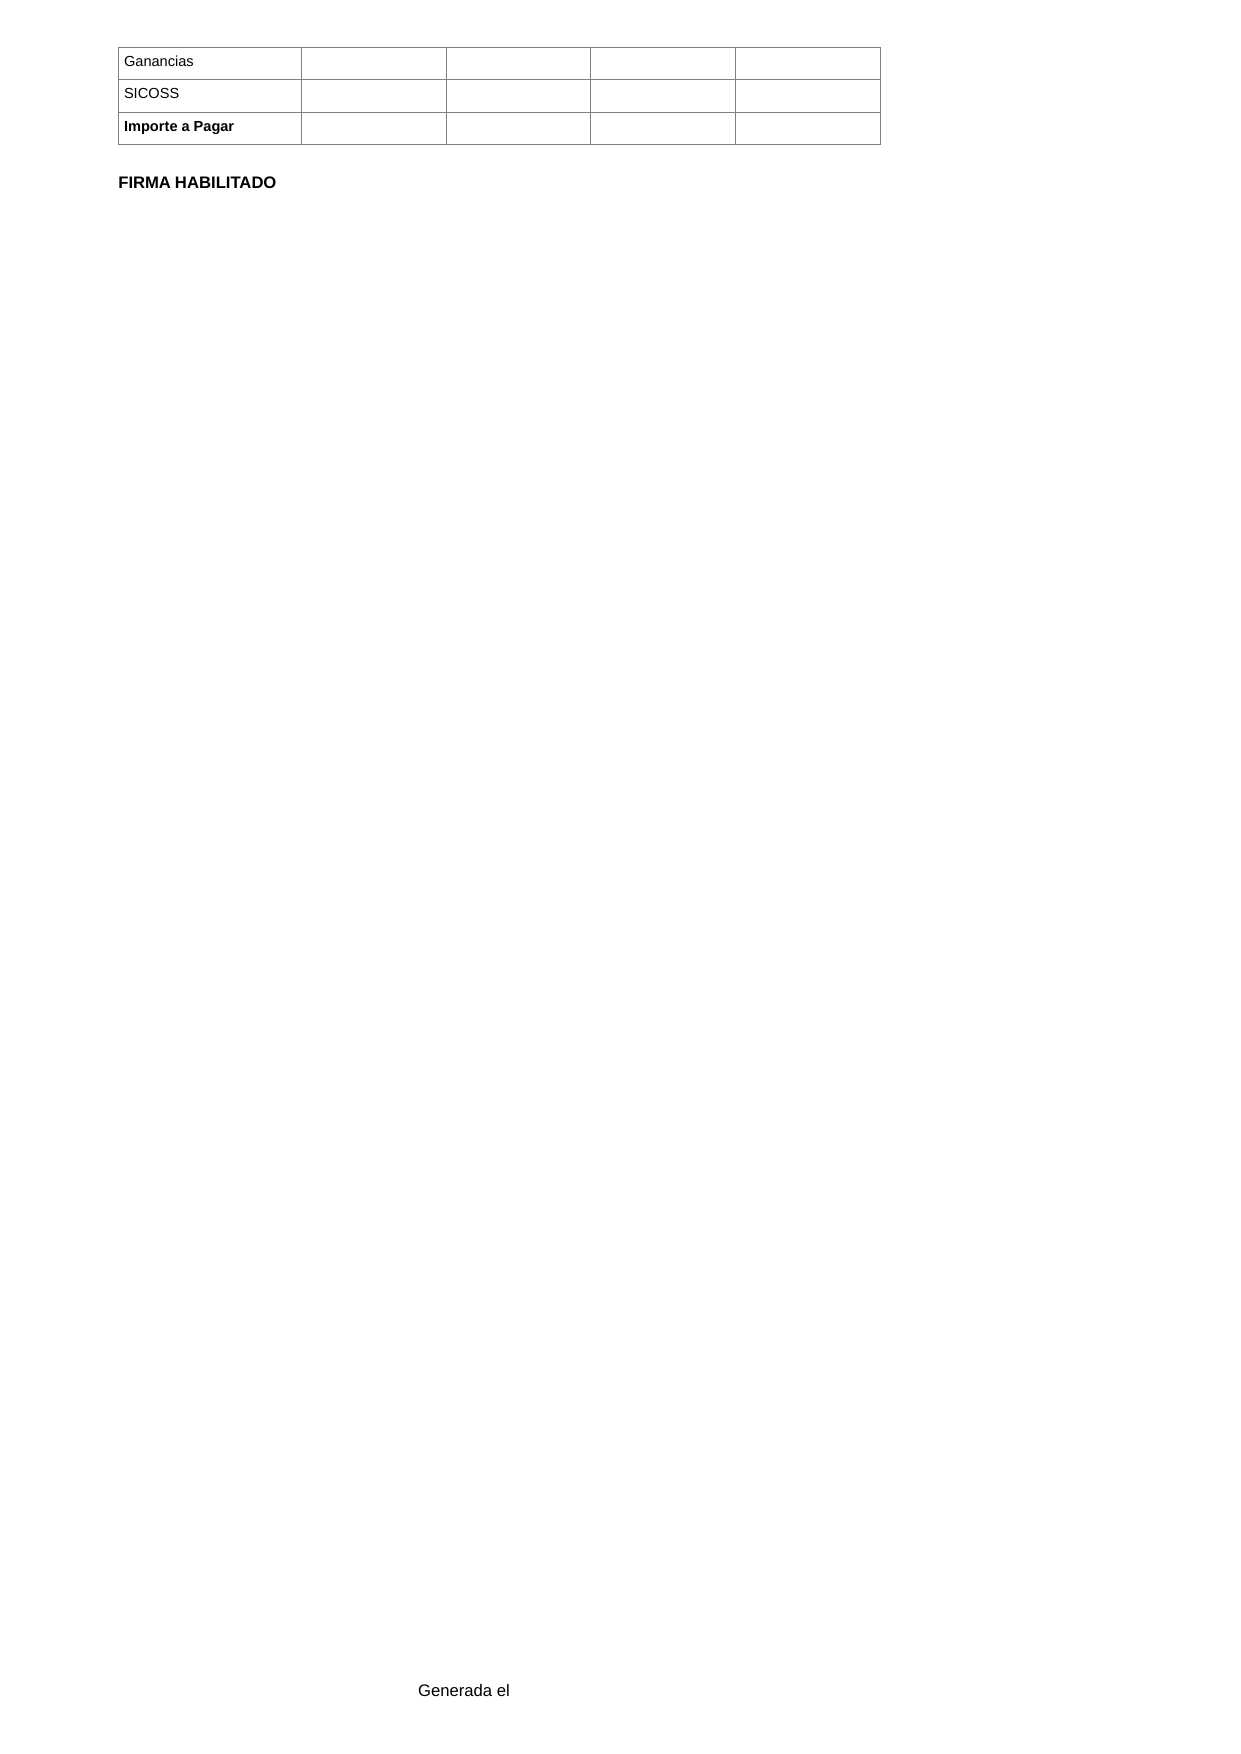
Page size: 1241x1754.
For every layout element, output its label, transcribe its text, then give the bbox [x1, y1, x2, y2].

table_cell [302, 48, 446, 79]
table_cell [736, 113, 880, 144]
text FIRMA HABILITADO [118, 173, 1122, 192]
table_cell [736, 48, 880, 79]
table_cell [447, 48, 590, 79]
table_cell [591, 80, 735, 112]
table_cell [302, 80, 446, 112]
table_cell [591, 48, 735, 79]
table_cell [591, 113, 735, 144]
table_cell SICOSS [119, 80, 301, 112]
table_cell [447, 80, 590, 112]
table_cell [736, 80, 880, 112]
table_cell Ganancias [119, 48, 301, 79]
table_cell [302, 113, 446, 144]
table_cell Importe a Pagar [119, 113, 301, 144]
table_cell [447, 113, 590, 144]
